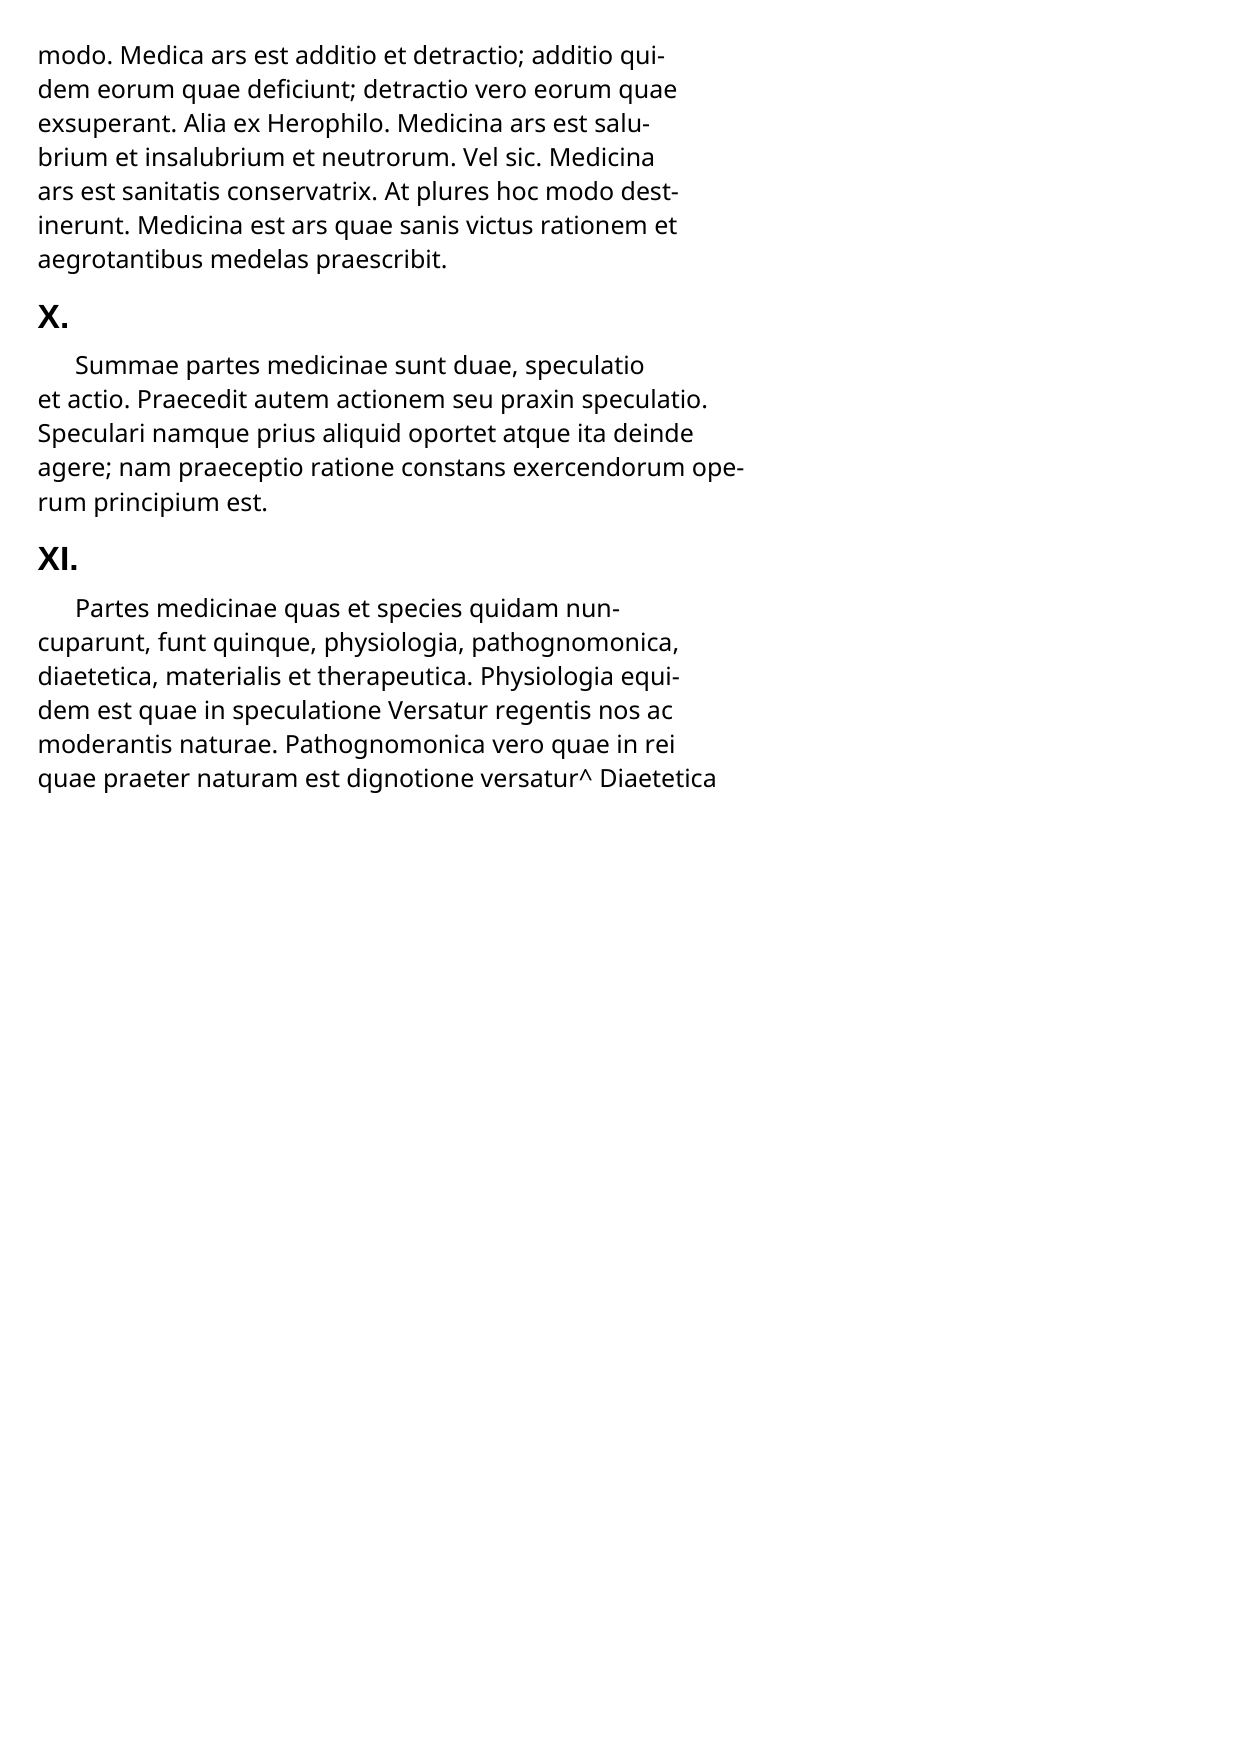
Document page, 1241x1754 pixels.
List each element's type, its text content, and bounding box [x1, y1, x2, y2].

subtitle XI. [37, 539, 1203, 578]
text modo. Medica ars est additio et detractio; additio qui- dem eorum quae deficiunt; detractio vero eorum quae exsuperant. Alia ex Herophilo. Medicina ars est salu- brium et insalubrium et neutrorum. Vel sic. Medicina ars est sanitatis conservatrix. At plures hoc modo dest- inerunt. Medicina est ars quae sanis victus rationem et aegrotantibus medelas praescribit. [37, 37, 1203, 276]
subtitle X. [37, 297, 1203, 335]
text Summae partes medicinae sunt duae, speculatio et actio. Praecedit autem actionem seu praxin speculatio. Speculari namque prius aliquid oportet atque ita deinde agere; nam praeceptio ratione constans exercendorum ope- rum principium est. [37, 348, 1203, 518]
text Partes medicinae quas et species quidam nun- cuparunt, funt quinque, physiologia, pathognomonica, diaetetica, materialis et therapeutica. Physiologia equi- dem est quae in speculatione Versatur regentis nos ac moderantis naturae. Pathognomonica vero quae in rei quae praeter naturam est dignotione versatur^ Diaetetica [37, 590, 1203, 794]
